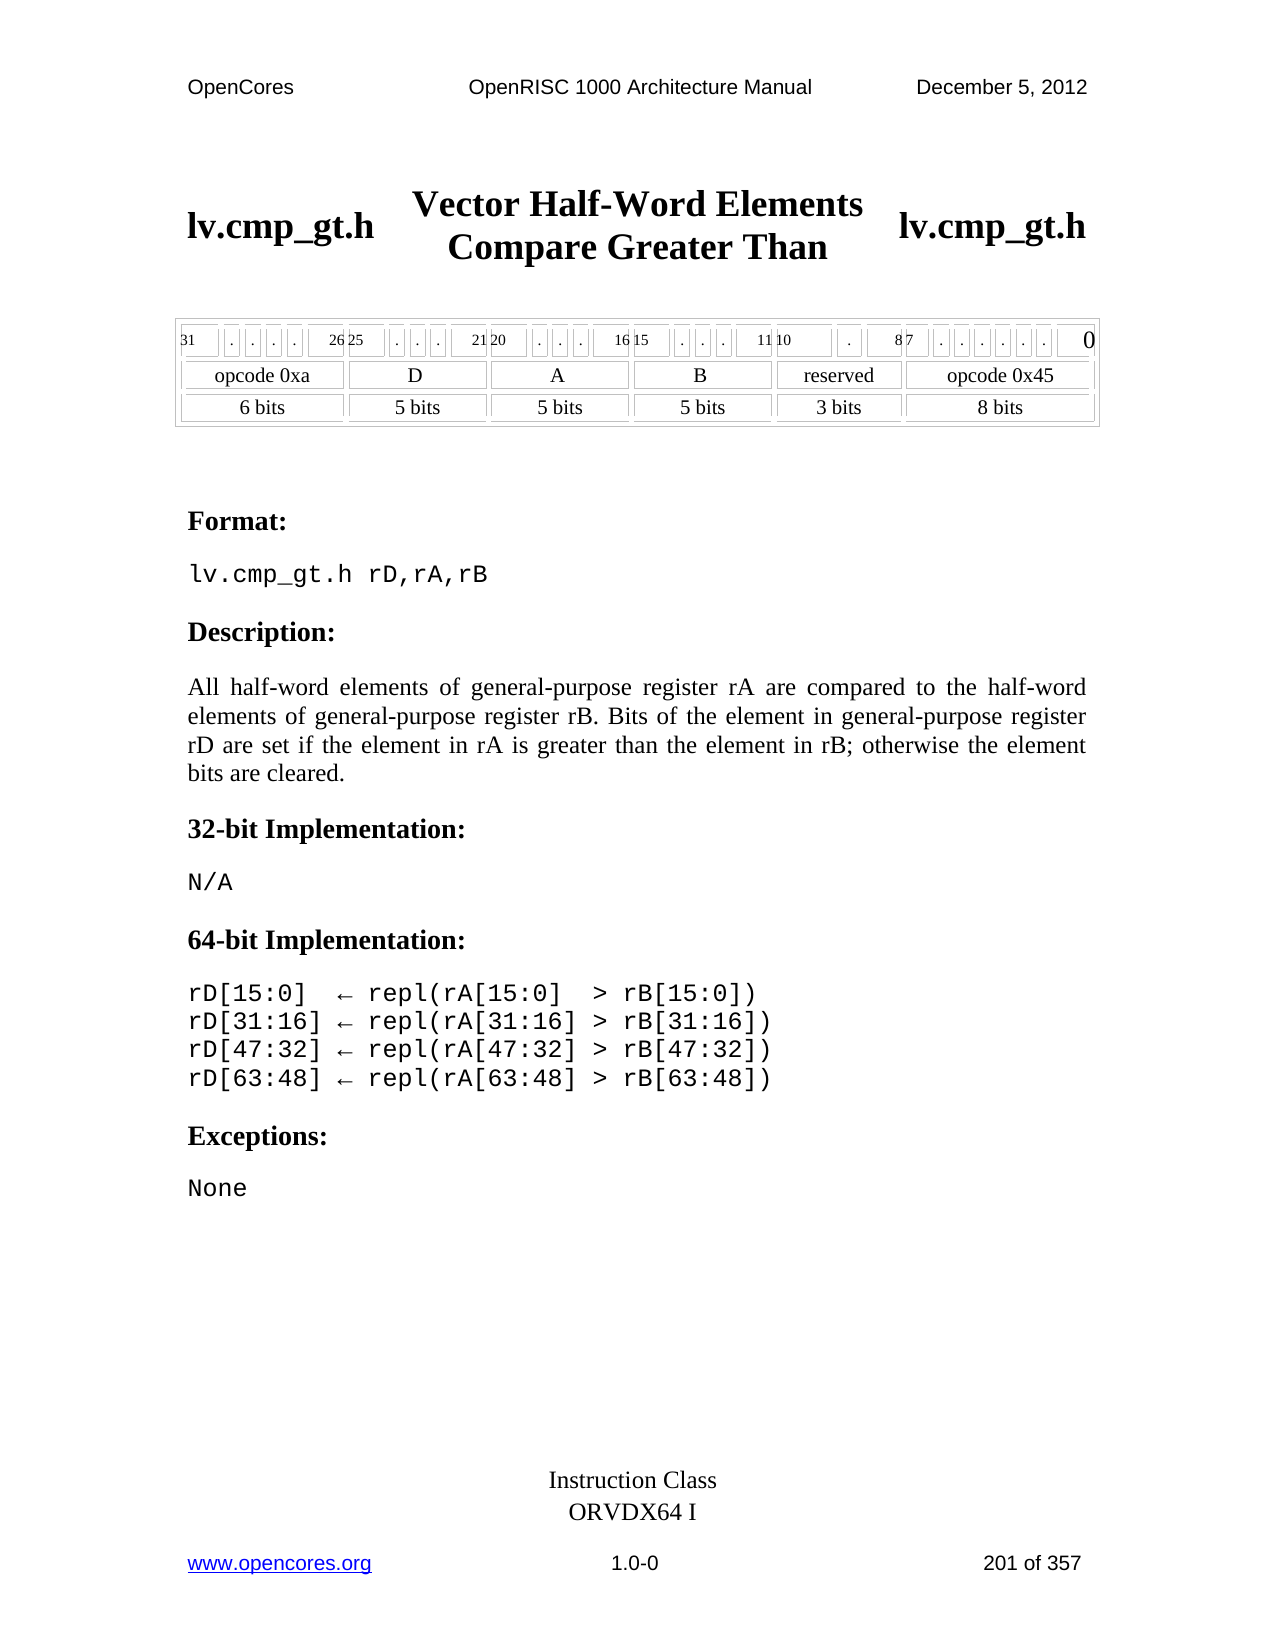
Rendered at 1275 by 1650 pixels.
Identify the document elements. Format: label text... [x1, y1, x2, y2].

text rD[15:0] ← repl(rA[15:0] > rB[15:0]) rD[31:16] ← repl(rA[31:16] > rB[31:16]) rD[47:32] ← repl(rA[47:32] > rB[47:32]) rD[63:48] ← repl(rA[63:48] > rB[63:48]) [187, 980, 1087, 1094]
text Format: [187, 504, 1087, 536]
text 32-bit Implementation: [187, 812, 1087, 844]
text Exceptions: [187, 1119, 1087, 1151]
text All half-word elements of general-purpose register rA are compared to the half-word elements of general-purpose register rB. Bits of the element in general-purpose register rD are set if the element in rA is greater than the element in rB; otherwise the element bits are cleared. [187, 672, 1087, 787]
text lv.cmp_gt.h rD,rA,rB [187, 561, 1087, 590]
text 64-bit Implementation: [187, 923, 1087, 955]
text None [187, 1176, 1087, 1204]
text Description: [187, 615, 1087, 647]
text N/A [187, 869, 1087, 898]
